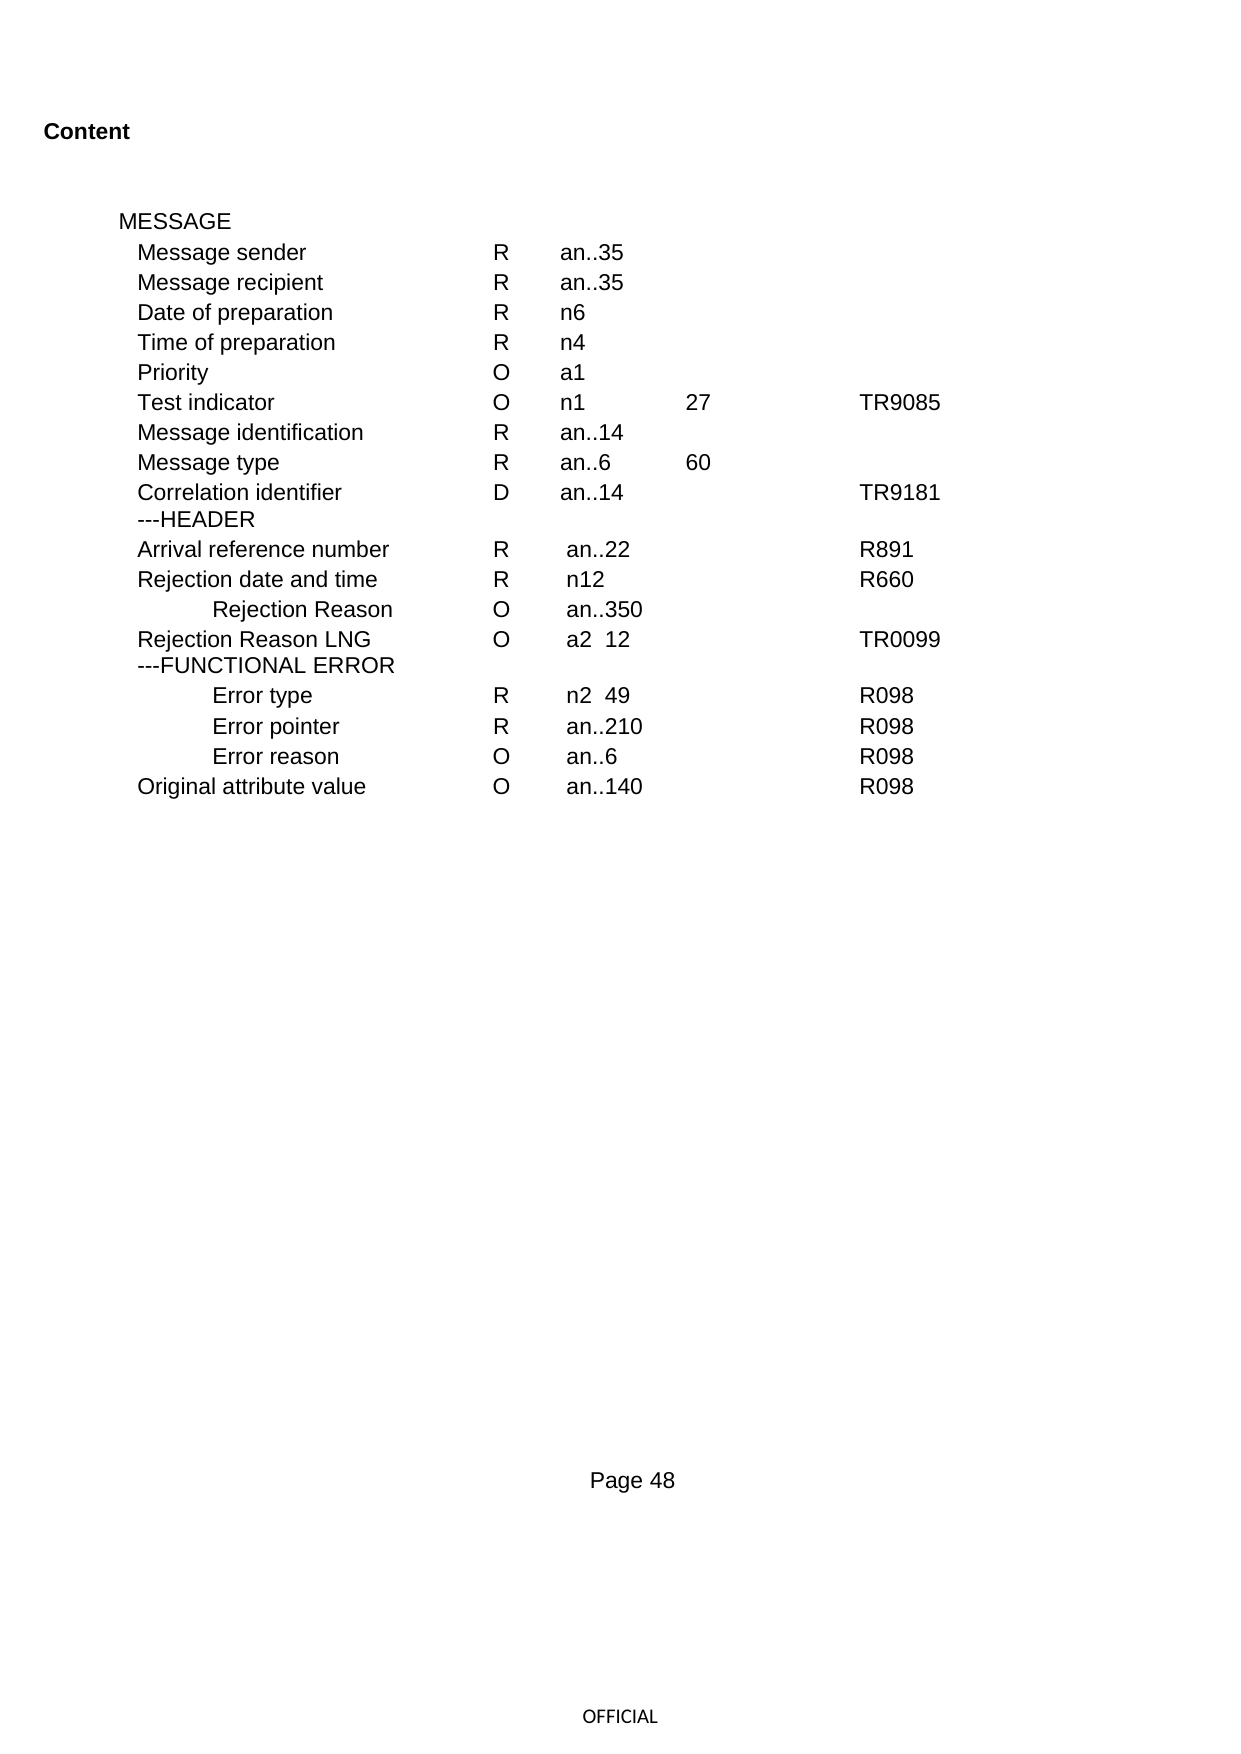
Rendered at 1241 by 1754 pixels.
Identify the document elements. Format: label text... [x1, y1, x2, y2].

table_cell [656, 355, 829, 385]
table_cell a2 12 [530, 622, 656, 679]
table_cell 27 [656, 385, 829, 415]
table_cell R098 [830, 739, 942, 769]
table_cell R [442, 295, 530, 325]
table_cell Message type [108, 445, 442, 476]
subtitle Content [43, 118, 1176, 144]
table_cell an..22 [530, 532, 656, 562]
table_cell Error reason [108, 739, 442, 769]
table_cell R098 [830, 679, 942, 709]
table_header [656, 235, 829, 265]
table_cell [656, 295, 829, 325]
table_cell Time of preparation [108, 325, 442, 355]
table_cell [656, 265, 829, 295]
table_header [830, 235, 942, 265]
table_cell [656, 476, 829, 532]
text MESSAGE [118, 208, 1176, 235]
table_cell [830, 265, 942, 295]
table_cell [656, 679, 829, 709]
table_cell O [442, 385, 530, 415]
table_cell Error pointer [108, 709, 442, 739]
table_cell O [442, 769, 530, 799]
table_cell [656, 325, 829, 355]
table_cell Test indicator [108, 385, 442, 415]
table_cell [830, 592, 942, 622]
table_cell R [442, 532, 530, 562]
table_cell Original attribute value [108, 769, 442, 799]
table_cell Correlation identifier ---HEADER [108, 476, 442, 532]
table_cell R660 [830, 562, 942, 592]
table_cell [656, 622, 829, 679]
table_cell R [442, 679, 530, 709]
table_cell R891 [830, 532, 942, 562]
table_cell Message recipient [108, 265, 442, 295]
table_cell an..140 [530, 769, 656, 799]
table_cell R [442, 415, 530, 445]
table_cell n12 [530, 562, 656, 592]
table_cell O [442, 355, 530, 385]
table_header R [442, 235, 530, 265]
table_cell Rejection Reason LNG ---FUNCTIONAL ERROR [108, 622, 442, 679]
table_cell [656, 415, 829, 445]
table_cell [830, 355, 942, 385]
table_cell Date of preparation [108, 295, 442, 325]
table_header an..35 [530, 235, 656, 265]
table_cell an..35 [530, 265, 656, 295]
table_cell an..14 [530, 415, 656, 445]
table_cell n6 [530, 295, 656, 325]
table_cell [830, 295, 942, 325]
table_cell R [442, 325, 530, 355]
table_cell n1 [530, 385, 656, 415]
table_cell [656, 562, 829, 592]
table_cell an..350 [530, 592, 656, 622]
table_cell Priority [108, 355, 442, 385]
table_cell an..6 [530, 739, 656, 769]
table_cell [656, 592, 829, 622]
table_cell Message identification [108, 415, 442, 445]
table_cell O [442, 739, 530, 769]
table_cell O [442, 592, 530, 622]
table_cell R098 [830, 709, 942, 739]
table_cell 60 [656, 445, 829, 476]
table_cell an..6 [530, 445, 656, 476]
table_cell R098 [830, 769, 942, 799]
table_cell R [442, 709, 530, 739]
table_cell an..14 [530, 476, 656, 532]
table_cell R [442, 265, 530, 295]
table_header Message sender [108, 235, 442, 265]
table_cell [656, 739, 829, 769]
table_cell D [442, 476, 530, 532]
table_cell [830, 445, 942, 476]
table_cell O [442, 622, 530, 679]
table_cell [830, 325, 942, 355]
table_cell R [442, 445, 530, 476]
table_cell [830, 415, 942, 445]
table_cell Rejection date and time [108, 562, 442, 592]
table_cell an..210 [530, 709, 656, 739]
table_cell [656, 532, 829, 562]
table_cell R [442, 562, 530, 592]
table_cell n2 49 [530, 679, 656, 709]
table_cell Rejection Reason [108, 592, 442, 622]
table_cell n4 [530, 325, 656, 355]
table_cell [656, 709, 829, 739]
table_cell TR0099 [830, 622, 942, 679]
table_cell [656, 769, 829, 799]
table_cell TR9085 [830, 385, 942, 415]
table_cell a1 [530, 355, 656, 385]
table_cell Error type [108, 679, 442, 709]
table_cell TR9181 [830, 476, 942, 532]
table_cell Arrival reference number [108, 532, 442, 562]
